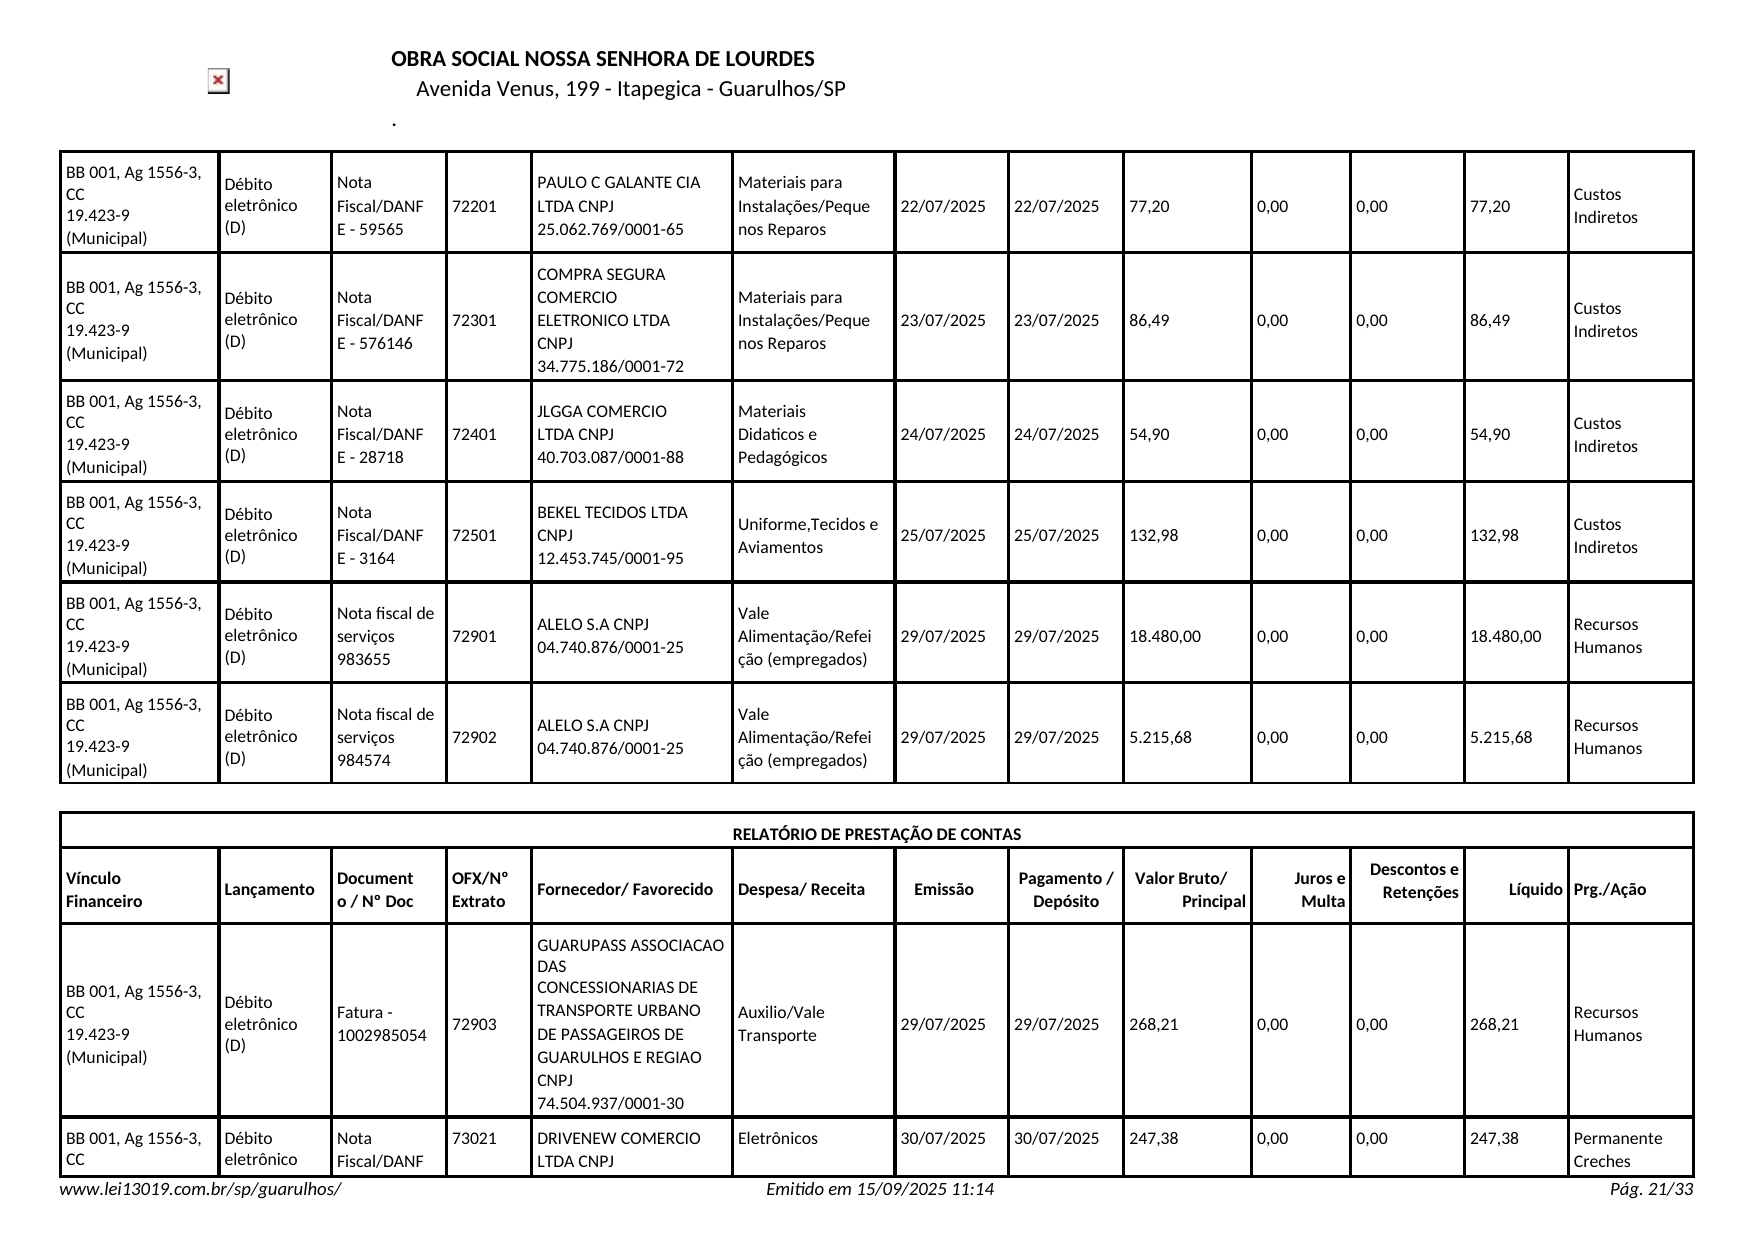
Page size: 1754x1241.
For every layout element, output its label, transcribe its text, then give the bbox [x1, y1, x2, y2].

table_cell 0,00 [1352, 382, 1463, 479]
table_cell 29/07/2025 [1010, 684, 1122, 782]
table_cell ALELO S.A CNPJ 04.740.876/0001-25 [533, 584, 731, 681]
table_cell 23/07/2025 [1010, 254, 1122, 379]
table_cell 29/07/2025 [1010, 925, 1122, 1115]
table_cell Custos Indiretos [1570, 153, 1692, 251]
table_cell PAULO C GALANTE CIA LTDA CNPJ 25.062.769/0001-65 [533, 153, 731, 251]
table_cell 0,00 [1253, 153, 1349, 251]
table_cell 72301 [448, 254, 530, 379]
table_cell JLGGA COMERCIO LTDA CNPJ 40.703.087/0001-88 [533, 382, 731, 479]
table_cell 0,00 [1352, 254, 1463, 379]
table_cell BB 001, Ag 1556-3, CC 19.423-9 (Municipal) [62, 483, 217, 580]
table_cell Débito eletrônico (D) [221, 153, 330, 251]
table_cell 77,20 [1125, 153, 1250, 251]
table_cell Vale Alimentação/Refei ção (empregados) [734, 584, 893, 681]
table_cell BB 001, Ag 1556-3, CC 19.423-9 (Municipal) [62, 254, 217, 379]
table_cell Eletrônicos [734, 1119, 893, 1174]
table_cell 72902 [448, 684, 530, 782]
table_cell 24/07/2025 [897, 382, 1007, 479]
table_cell 54,90 [1466, 382, 1567, 479]
table_cell 72901 [448, 584, 530, 681]
table_cell 86,49 [1125, 254, 1250, 379]
table_cell Descontos e Retenções [1352, 849, 1463, 922]
table_cell 22/07/2025 [897, 153, 1007, 251]
table_cell 77,20 [1466, 153, 1567, 251]
table_cell Vale Alimentação/Refei ção (empregados) [734, 684, 893, 782]
table_cell 132,98 [1125, 483, 1250, 580]
table_cell 24/07/2025 [1010, 382, 1122, 479]
table_cell 0,00 [1352, 684, 1463, 782]
table_cell 25/07/2025 [1010, 483, 1122, 580]
table_cell Valor Bruto/ Principal [1125, 849, 1250, 922]
table_cell 268,21 [1125, 925, 1250, 1115]
table_cell 72401 [448, 382, 530, 479]
table_cell Nota Fiscal/DANF E - 28718 [333, 382, 445, 479]
table_cell 0,00 [1253, 684, 1349, 782]
table_cell Débito eletrônico [221, 1119, 330, 1174]
table_cell 5.215,68 [1466, 684, 1567, 782]
table_cell 22/07/2025 [1010, 153, 1122, 251]
table_cell Auxilio/Vale Transporte [734, 925, 893, 1115]
table_cell DRIVENEW COMERCIO LTDA CNPJ [533, 1119, 731, 1174]
table_cell 86,49 [1466, 254, 1567, 379]
table_cell Uniforme,Tecidos e Aviamentos [734, 483, 893, 580]
table_cell Despesa/ Receita [734, 849, 893, 922]
table_cell 0,00 [1352, 925, 1463, 1115]
table_cell Débito eletrônico (D) [221, 254, 330, 379]
table_cell BB 001, Ag 1556-3, CC 19.423-9 (Municipal) [62, 684, 217, 782]
table_cell Nota Fiscal/DANF E - 576146 [333, 254, 445, 379]
table_cell Recursos Humanos [1570, 925, 1692, 1115]
table_cell 72501 [448, 483, 530, 580]
table_cell 29/07/2025 [1010, 584, 1122, 681]
table_cell 0,00 [1253, 1119, 1349, 1174]
table_cell Líquido [1466, 849, 1567, 922]
table_cell Vínculo Financeiro [62, 849, 217, 922]
table_cell 0,00 [1253, 382, 1349, 479]
table_cell 54,90 [1125, 382, 1250, 479]
table_cell Juros e Multa [1253, 849, 1349, 922]
table_cell OFX/Nº Extrato [448, 849, 530, 922]
table_cell 29/07/2025 [897, 584, 1007, 681]
table_cell 0,00 [1253, 925, 1349, 1115]
table_cell Lançamento [221, 849, 330, 922]
table_cell Débito eletrônico (D) [221, 382, 330, 479]
table_cell 0,00 [1352, 1119, 1463, 1174]
table_cell Prg./Ação [1570, 849, 1692, 922]
table_cell Débito eletrônico (D) [221, 684, 330, 782]
table_cell 23/07/2025 [897, 254, 1007, 379]
table_cell Nota Fiscal/DANF E - 3164 [333, 483, 445, 580]
table_cell Materiais para Instalações/Peque nos Reparos [734, 254, 893, 379]
table_cell Materiais Didaticos e Pedagógicos [734, 382, 893, 479]
table_cell 247,38 [1125, 1119, 1250, 1174]
table_cell 25/07/2025 [897, 483, 1007, 580]
table_cell 268,21 [1466, 925, 1567, 1115]
table_cell Document o / Nº Doc [333, 849, 445, 922]
table_cell BB 001, Ag 1556-3, CC [62, 1119, 217, 1174]
table_cell 18.480,00 [1125, 584, 1250, 681]
table_cell Recursos Humanos [1570, 584, 1692, 681]
table_cell 72903 [448, 925, 530, 1115]
table_cell BB 001, Ag 1556-3, CC 19.423-9 (Municipal) [62, 925, 217, 1115]
table_header RELATÓRIO DE PRESTAÇÃO DE CONTAS [62, 814, 1692, 846]
table_cell Nota Fiscal/DANF E - 59565 [333, 153, 445, 251]
table_cell 0,00 [1352, 584, 1463, 681]
table_cell Emissão [897, 849, 1007, 922]
table_cell Permanente Creches [1570, 1119, 1692, 1174]
table_cell 132,98 [1466, 483, 1567, 580]
table_cell Custos Indiretos [1570, 382, 1692, 479]
table_cell Recursos Humanos [1570, 684, 1692, 782]
table_cell 0,00 [1253, 584, 1349, 681]
table_cell Nota fiscal de serviços 984574 [333, 684, 445, 782]
table_cell 18.480,00 [1466, 584, 1567, 681]
table_cell Nota fiscal de serviços 983655 [333, 584, 445, 681]
table_cell 5.215,68 [1125, 684, 1250, 782]
table_cell Custos Indiretos [1570, 254, 1692, 379]
table_cell BB 001, Ag 1556-3, CC 19.423-9 (Municipal) [62, 153, 217, 251]
table_cell 0,00 [1253, 483, 1349, 580]
table_cell Débito eletrônico (D) [221, 584, 330, 681]
table_cell 30/07/2025 [1010, 1119, 1122, 1174]
table_cell 30/07/2025 [897, 1119, 1007, 1174]
table_cell BB 001, Ag 1556-3, CC 19.423-9 (Municipal) [62, 382, 217, 479]
table_cell Custos Indiretos [1570, 483, 1692, 580]
table_cell 72201 [448, 153, 530, 251]
table_cell ALELO S.A CNPJ 04.740.876/0001-25 [533, 684, 731, 782]
table_cell 0,00 [1352, 483, 1463, 580]
table_cell Fornecedor/ Favorecido [533, 849, 731, 922]
table_cell BB 001, Ag 1556-3, CC 19.423-9 (Municipal) [62, 584, 217, 681]
table_cell COMPRA SEGURA COMERCIO ELETRONICO LTDA CNPJ 34.775.186/0001-72 [533, 254, 731, 379]
table_cell Débito eletrônico (D) [221, 925, 330, 1115]
table_cell 0,00 [1352, 153, 1463, 251]
table_cell Pagamento / Depósito [1010, 849, 1122, 922]
table_cell 0,00 [1253, 254, 1349, 379]
table_cell 73021 [448, 1119, 530, 1174]
table_cell Débito eletrônico (D) [221, 483, 330, 580]
table_cell GUARUPASS ASSOCIACAO DAS CONCESSIONARIAS DE TRANSPORTE URBANO DE PASSAGEIROS DE GUARULHOS E REGIAO CNPJ 74.504.937/0001-30 [533, 925, 731, 1115]
table_cell Materiais para Instalações/Peque nos Reparos [734, 153, 893, 251]
table_cell Nota Fiscal/DANF [333, 1119, 445, 1174]
table_cell 29/07/2025 [897, 925, 1007, 1115]
table_cell BEKEL TECIDOS LTDA CNPJ 12.453.745/0001-95 [533, 483, 731, 580]
table_cell Fatura - 1002985054 [333, 925, 445, 1115]
table_cell 247,38 [1466, 1119, 1567, 1174]
table_cell 29/07/2025 [897, 684, 1007, 782]
